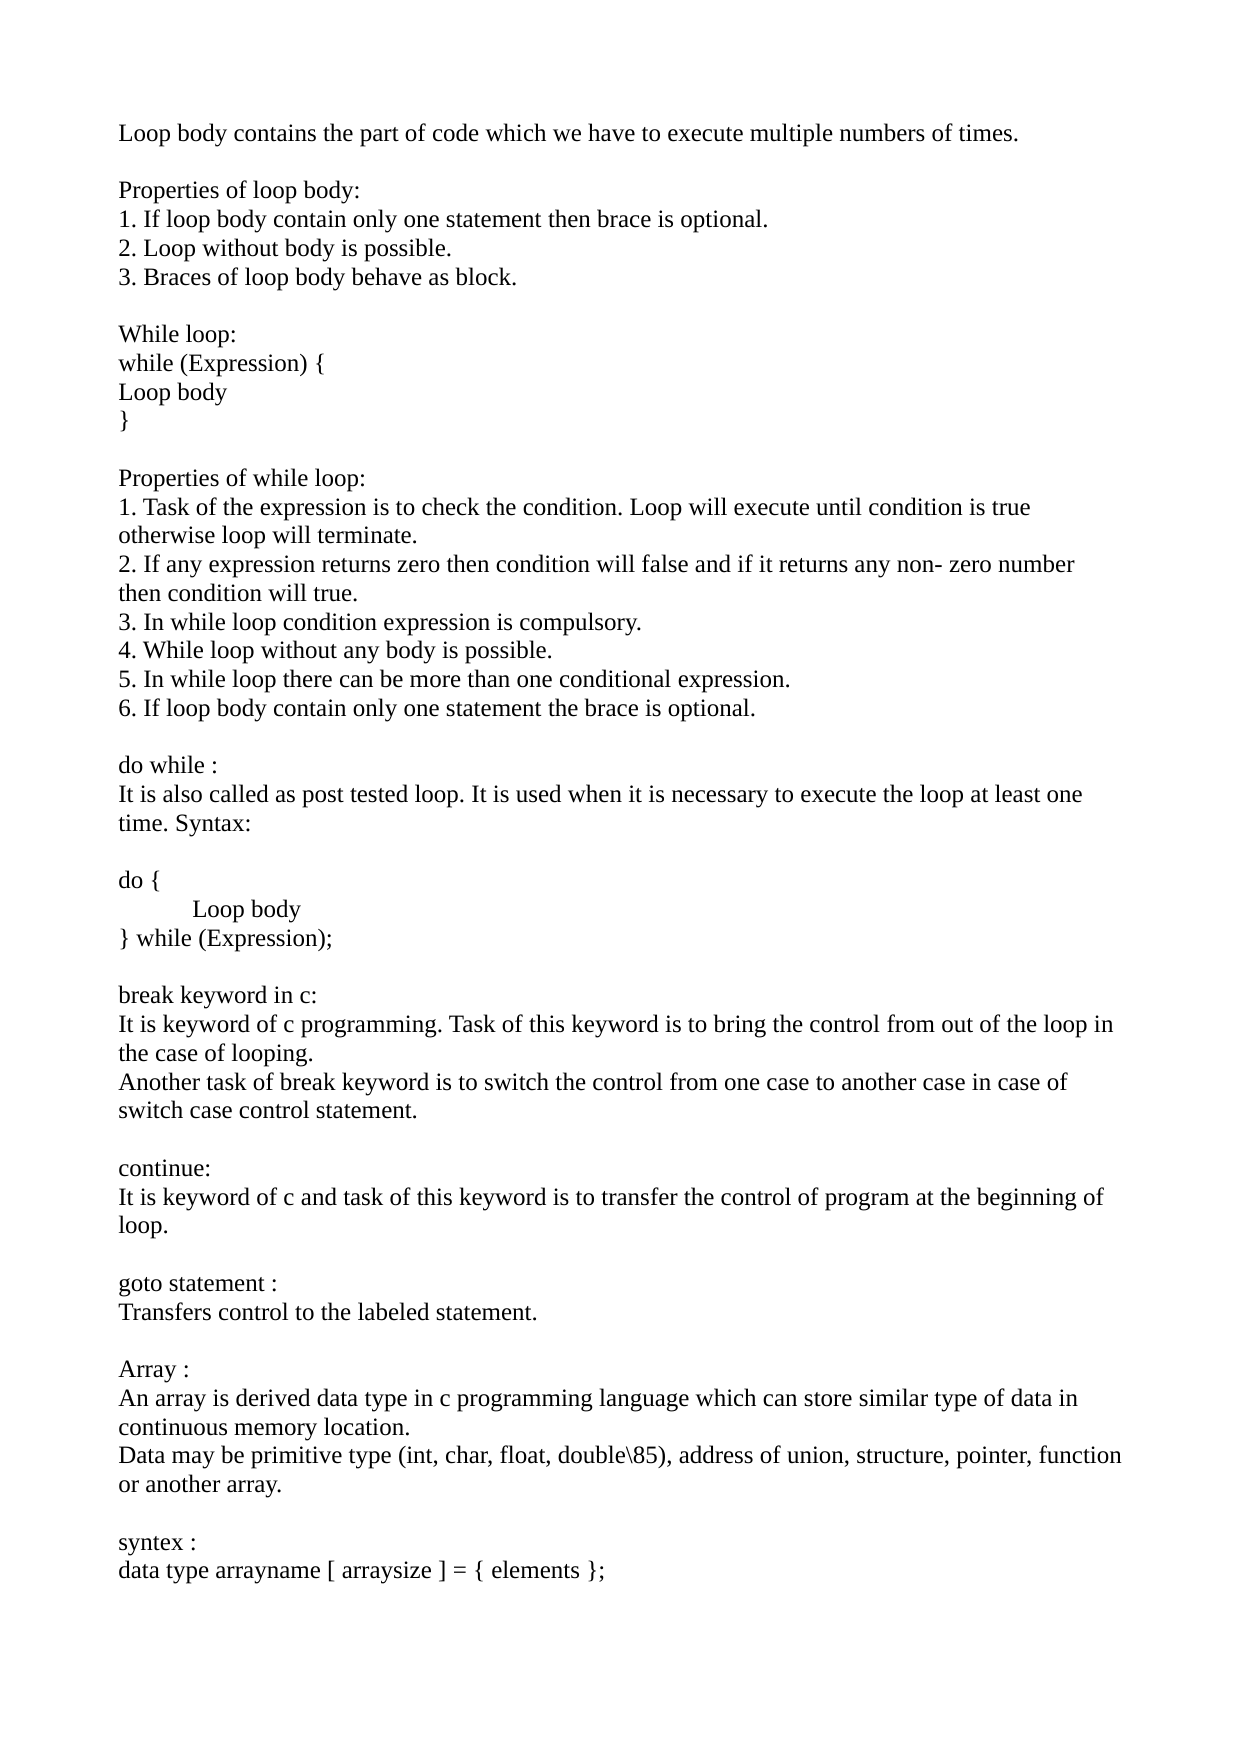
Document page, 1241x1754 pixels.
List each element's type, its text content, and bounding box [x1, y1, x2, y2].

text syntex : [118, 1527, 1122, 1556]
text 3. In while loop condition expression is compulsory. [118, 607, 1122, 636]
text 3. Braces of loop body behave as block. [118, 262, 1122, 291]
text do while : [118, 751, 1122, 779]
text While loop: [118, 319, 1122, 348]
text It is keyword of c programming. Task of this keyword is to bring the control from out of the loop in the case of looping. [118, 1009, 1122, 1067]
text Loop body [118, 377, 1122, 406]
text 2. Loop without body is possible. [118, 233, 1122, 262]
text do { [118, 866, 1122, 894]
text Transfers control to the labeled statement. [118, 1297, 1122, 1326]
text goto statement : [118, 1268, 1122, 1297]
text Data may be primitive type (int, char, float, double\85), address of union, structure, pointer, function or another array. [118, 1441, 1122, 1498]
text 1. Task of the expression is to check the condition. Loop will execute until condition is true otherwise loop will terminate. [118, 492, 1122, 549]
text break keyword in c: [118, 981, 1122, 1009]
text continue: [118, 1153, 1122, 1182]
text Another task of break keyword is to switch the control from one case to another case in case of switch case control statement. [118, 1067, 1122, 1124]
text Properties of loop body: [118, 176, 1122, 204]
text Array : [118, 1354, 1122, 1383]
text 4. While loop without any body is possible. [118, 636, 1122, 664]
text } [118, 406, 1122, 434]
text while (Expression) { [118, 348, 1122, 377]
text data type arrayname [ arraysize ] = { elements }; [118, 1556, 1122, 1584]
text It is also called as post tested loop. It is used when it is necessary to execute the loop at least one time. Syntax: [118, 779, 1122, 837]
text } while (Expression); [118, 923, 1122, 952]
text 1. If loop body contain only one statement then brace is optional. [118, 204, 1122, 233]
text Loop body [118, 894, 1122, 923]
text 6. If loop body contain only one statement the brace is optional. [118, 693, 1122, 722]
text 5. In while loop there can be more than one conditional expression. [118, 664, 1122, 693]
text 2. If any expression returns zero then condition will false and if it returns any non- zero number then condition will true. [118, 549, 1122, 607]
text Loop body contains the part of code which we have to execute multiple numbers of times. [118, 118, 1122, 147]
text It is keyword of c and task of this keyword is to transfer the control of program at the beginning of loop. [118, 1182, 1122, 1239]
text Properties of while loop: [118, 463, 1122, 492]
text An array is derived data type in c programming language which can store similar type of data in continuous memory location. [118, 1383, 1122, 1441]
